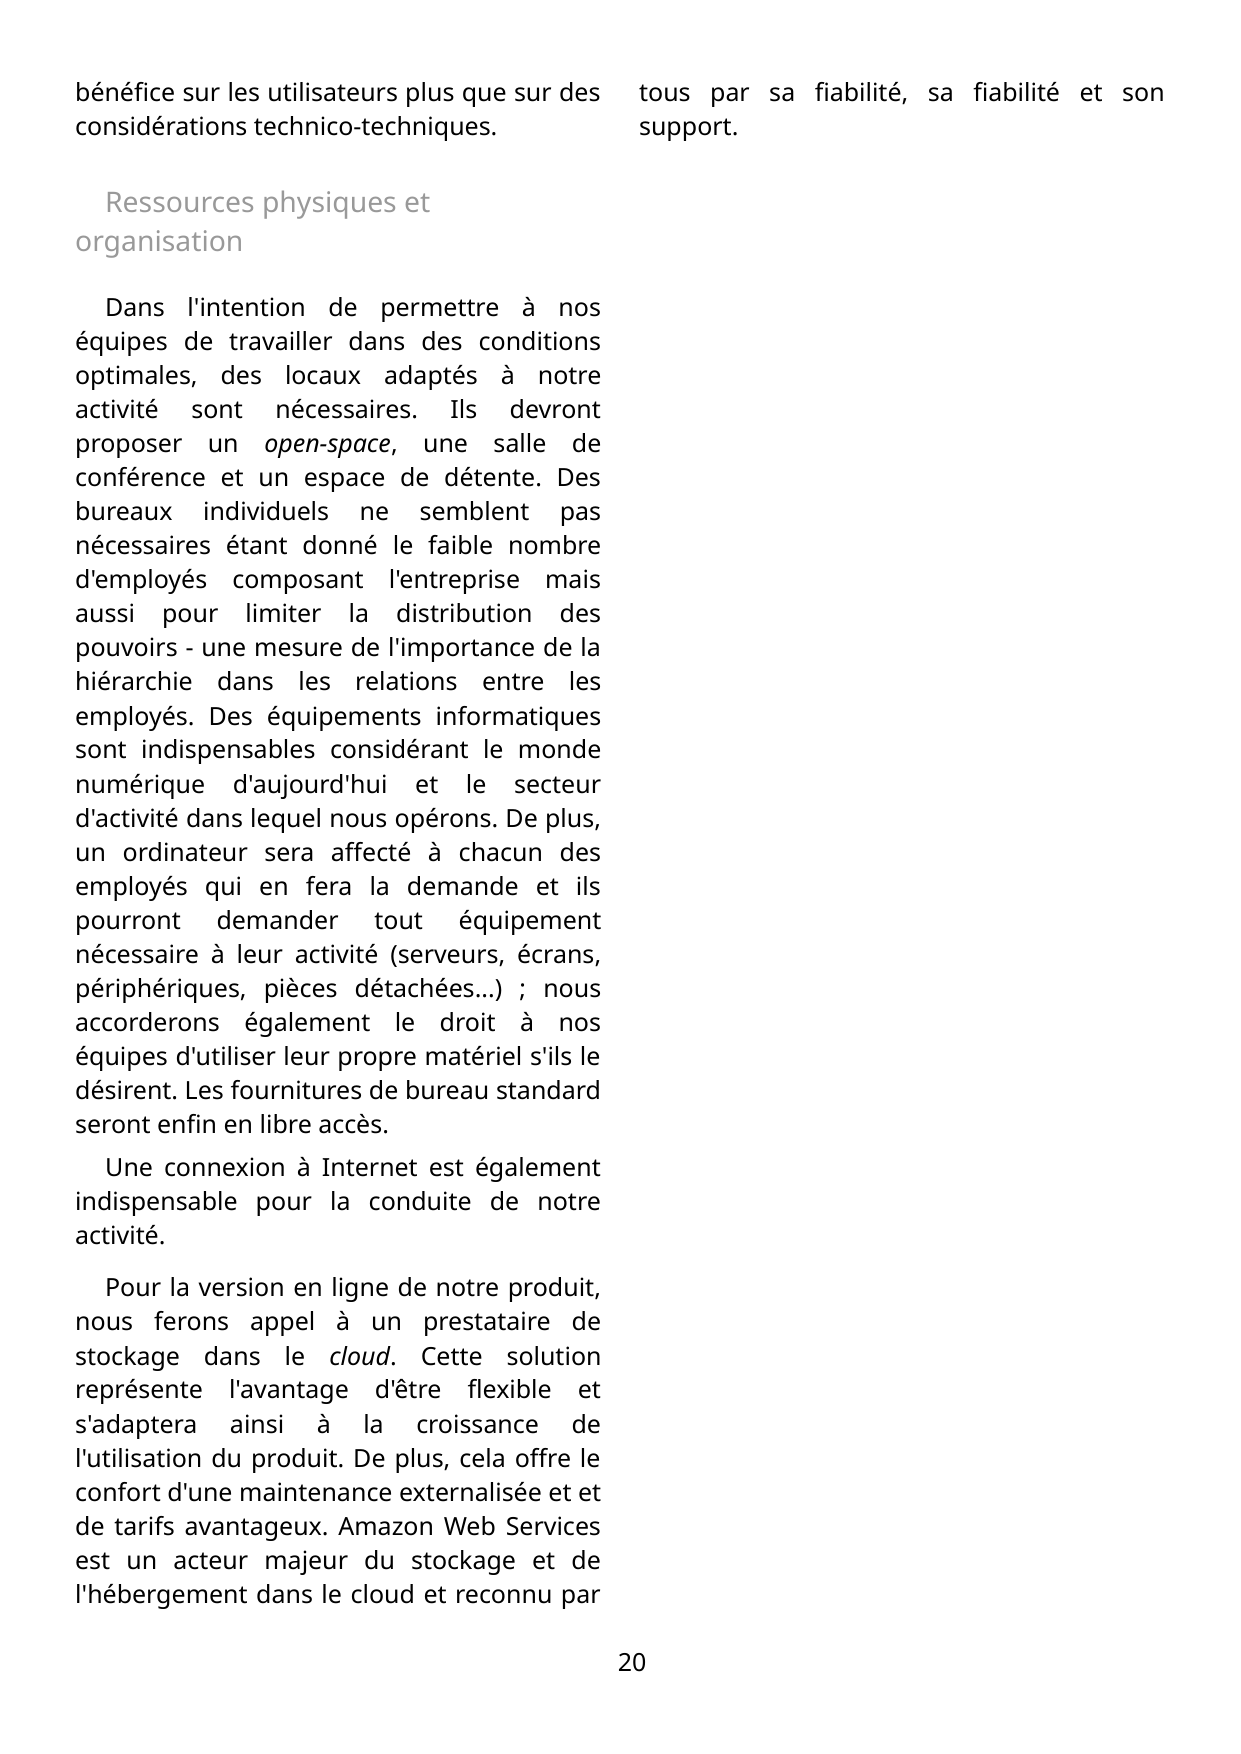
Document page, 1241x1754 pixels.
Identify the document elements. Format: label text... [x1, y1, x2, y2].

text bénéfice sur les utilisateurs plus que sur des considérations technico-techniques. [75, 75, 601, 143]
text tous par sa fiabilité, sa fiabilité et son support. [639, 75, 1166, 143]
text Dans l'intention de permettre à nos équipes de travailler dans des conditions optimales, des locaux adaptés à notre activité sont nécessaires. Ils devront proposer un open-space, une salle de conférence et un espace de détente. Des bureaux individuels ne semblent pas nécessaires étant donné le faible nombre d'employés composant l'entreprise mais aussi pour limiter la distribution des pouvoirs - une mesure de l'importance de la hiérarchie dans les relations entre les employés. Des équipements informatiques sont indispensables considérant le monde numérique d'aujourd'hui et le secteur d'activité dans lequel nous opérons. De plus, un ordinateur sera affecté à chacun des employés qui en fera la demande et ils pourront demander tout équipement nécessaire à leur activité (serveurs, écrans, périphériques, pièces détachées...) ; nous accorderons également le droit à nos équipes d'utiliser leur propre matériel s'ils le désirent. Les fournitures de bureau standard seront enfin en libre accès. [75, 289, 601, 1141]
text Une connexion à Internet est également indispensable pour la conduite de notre activité. [75, 1150, 601, 1252]
text Pour la version en ligne de notre produit, nous ferons appel à un prestataire de stockage dans le cloud. Cette solution représente l'avantage d'être flexible et s'adaptera ainsi à la croissance de l'utilisation du produit. De plus, cela offre le confort d'une maintenance externalisée et et de tarifs avantageux. Amazon Web Services est un acteur majeur du stockage et de l'hébergement dans le cloud et reconnu par [75, 1270, 601, 1611]
subtitle Ressources physiques et organisation [75, 182, 601, 259]
